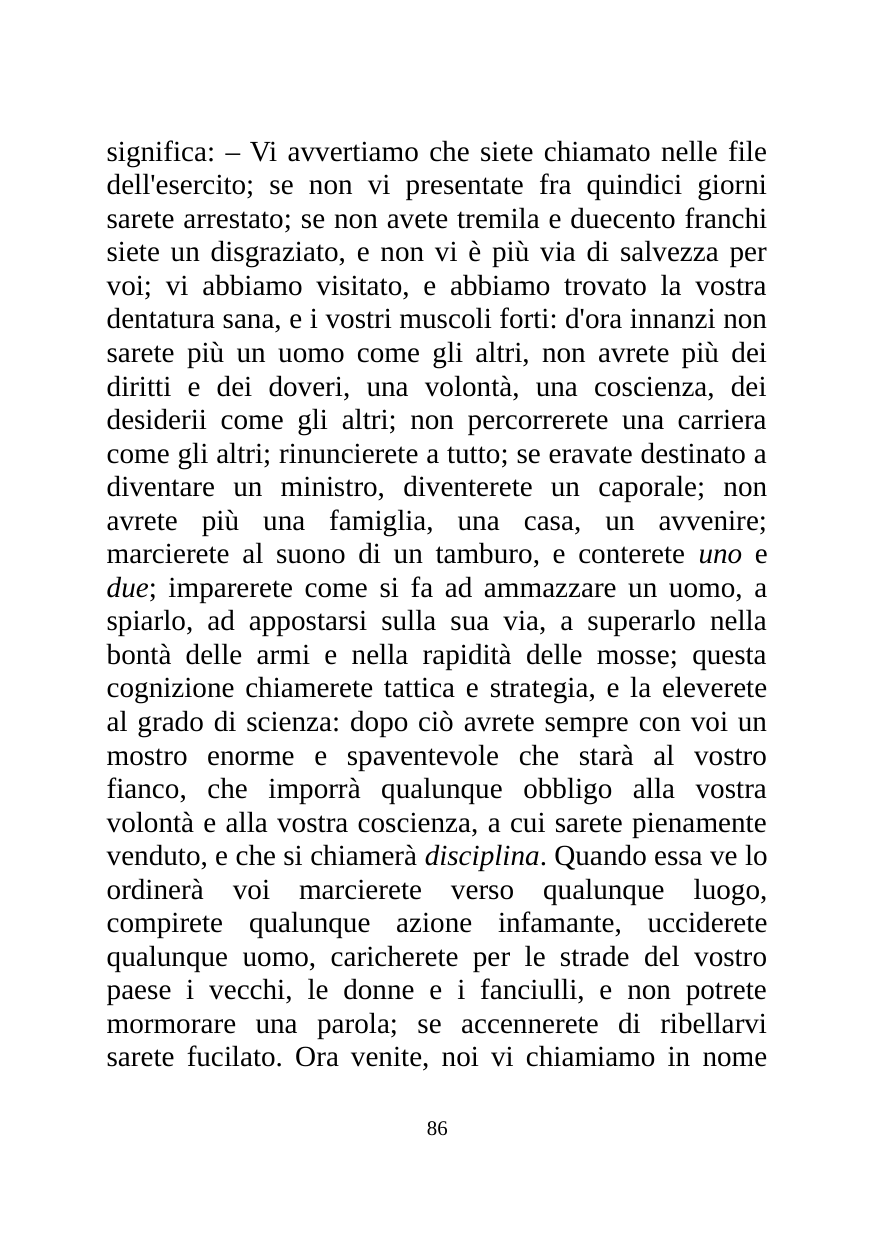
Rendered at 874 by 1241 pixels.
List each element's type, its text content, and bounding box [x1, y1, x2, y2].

text significa: – Vi avvertiamo che siete chiamato nelle file dell'esercito; se non vi presentate fra quindici giorni sarete arrestato; se non avete tremila e duecento franchi siete un disgraziato, e non vi è più via di salvezza per voi; vi abbiamo visitato, e abbiamo trovato la vostra dentatura sana, e i vostri muscoli forti: d'ora innanzi non sarete più un uomo come gli altri, non avrete più dei diritti e dei doveri, una volontà, una coscienza, dei desiderii come gli altri; non percorrerete una carriera come gli altri; rinuncierete a tutto; se eravate destinato a diventare un ministro, diventerete un caporale; non avrete più una famiglia, una casa, un avvenire; marcierete al suono di un tamburo, e conterete uno e due; imparerete come si fa ad ammazzare un uomo, a spiarlo, ad appostarsi sulla sua via, a superarlo nella bontà delle armi e nella rapidità delle mosse; questa cognizione chiamerete tattica e strategia, e la eleverete al grado di scienza: dopo ciò avrete sempre con voi un mostro enorme e spaventevole che starà al vostro fianco, che imporrà qualunque obbligo alla vostra volontà e alla vostra coscienza, a cui sarete pienamente venduto, e che si chiamerà disciplina. Quando essa ve lo ordinerà voi marcierete verso qualunque luogo, compirete qualunque azione infamante, ucciderete qualunque uomo, caricherete per le strade del vostro paese i vecchi, le donne e i fanciulli, e non potrete mormorare una parola; se accennerete di ribellarvi sarete fucilato. Ora venite, noi vi chiamiamo in nome [106, 134, 768, 1073]
